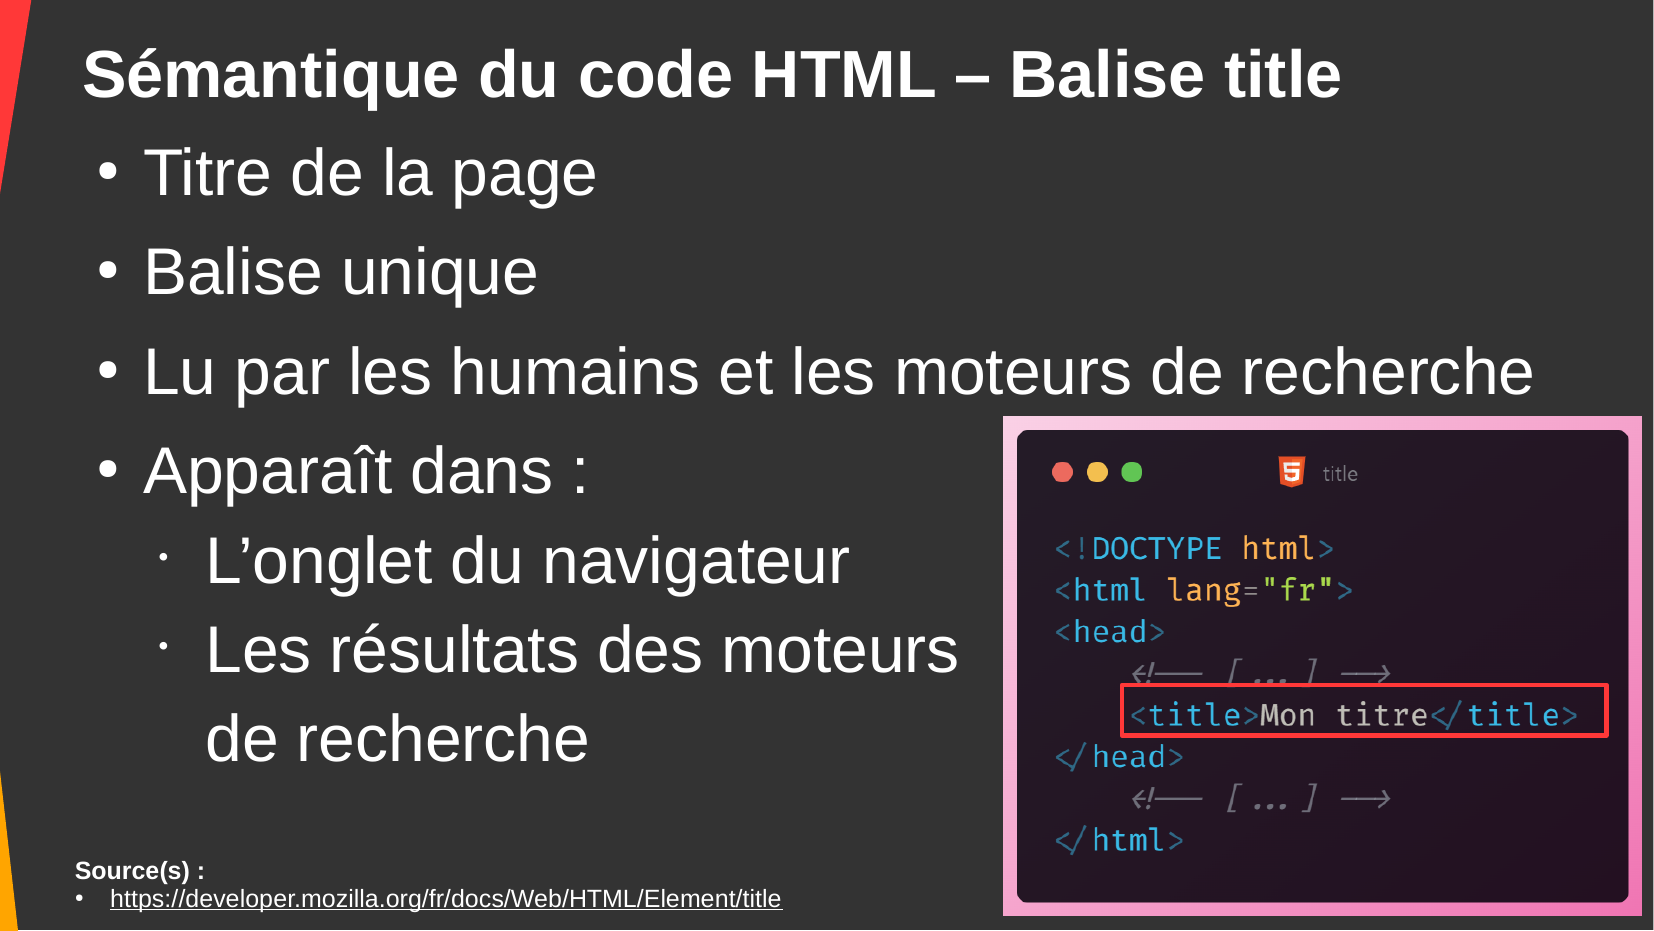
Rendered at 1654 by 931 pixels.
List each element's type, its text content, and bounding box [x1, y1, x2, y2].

title Sémantique du code HTML – Balise title [82, 36, 1571, 114]
text_box Source(s) : https://developer.mozilla.org/fr/docs/Web/HTML/Element/title [60, 821, 1546, 921]
list Titre de la page Balise unique Lu par les humains et les moteurs de recherche Apparaît dans : L’onglet du navigateur Les résultats des moteurs de recherche [80, 135, 1630, 780]
text_box [0, 771, 19, 931]
text_box [0, 0, 32, 194]
picture [1003, 416, 1642, 916]
